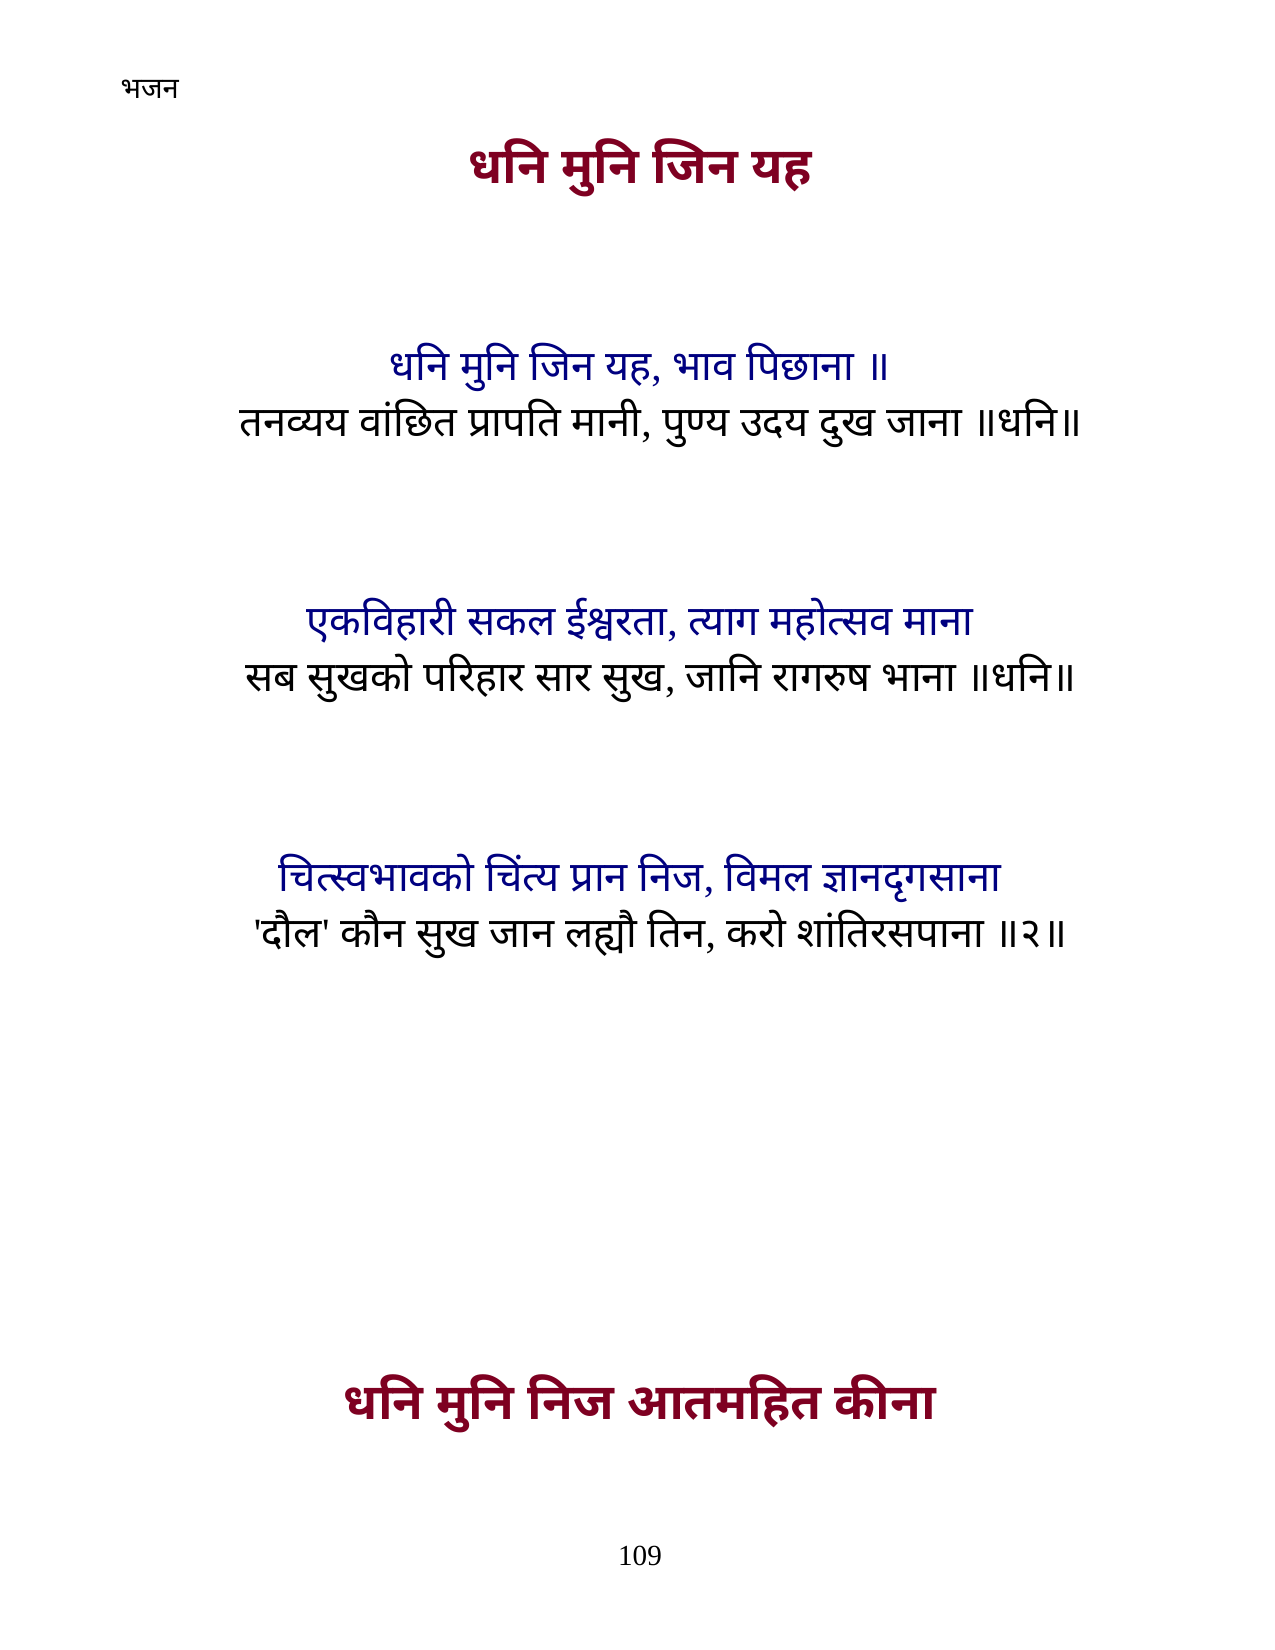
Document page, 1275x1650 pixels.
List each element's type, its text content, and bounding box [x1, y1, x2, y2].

text धनि मुनि जिन यह [83, 139, 1196, 204]
text 'दौल' कौन सुख जान लह्यौ तिन, करो शांतिरसपाना ॥२॥ [83, 909, 1196, 965]
text एकविहारी सकल ईश्वरता, त्याग महोत्सव माना [83, 597, 1196, 653]
text तनव्यय वांछित प्रापति मानी, पुण्य उदय दुख जाना ॥धनि॥ [83, 397, 1196, 453]
text सब सुखको परिहार सार सुख, जानि रागरुष भाना ॥धनि॥ [83, 653, 1196, 709]
text चित्स्वभावको चिंत्य प्रान निज, विमल ज्ञानदृगसाना [83, 853, 1196, 909]
text धनि मुनि निज आतमहित कीना [83, 1374, 1196, 1439]
text धनि मुनि जिन यह, भाव पिछाना ॥ [83, 341, 1196, 397]
